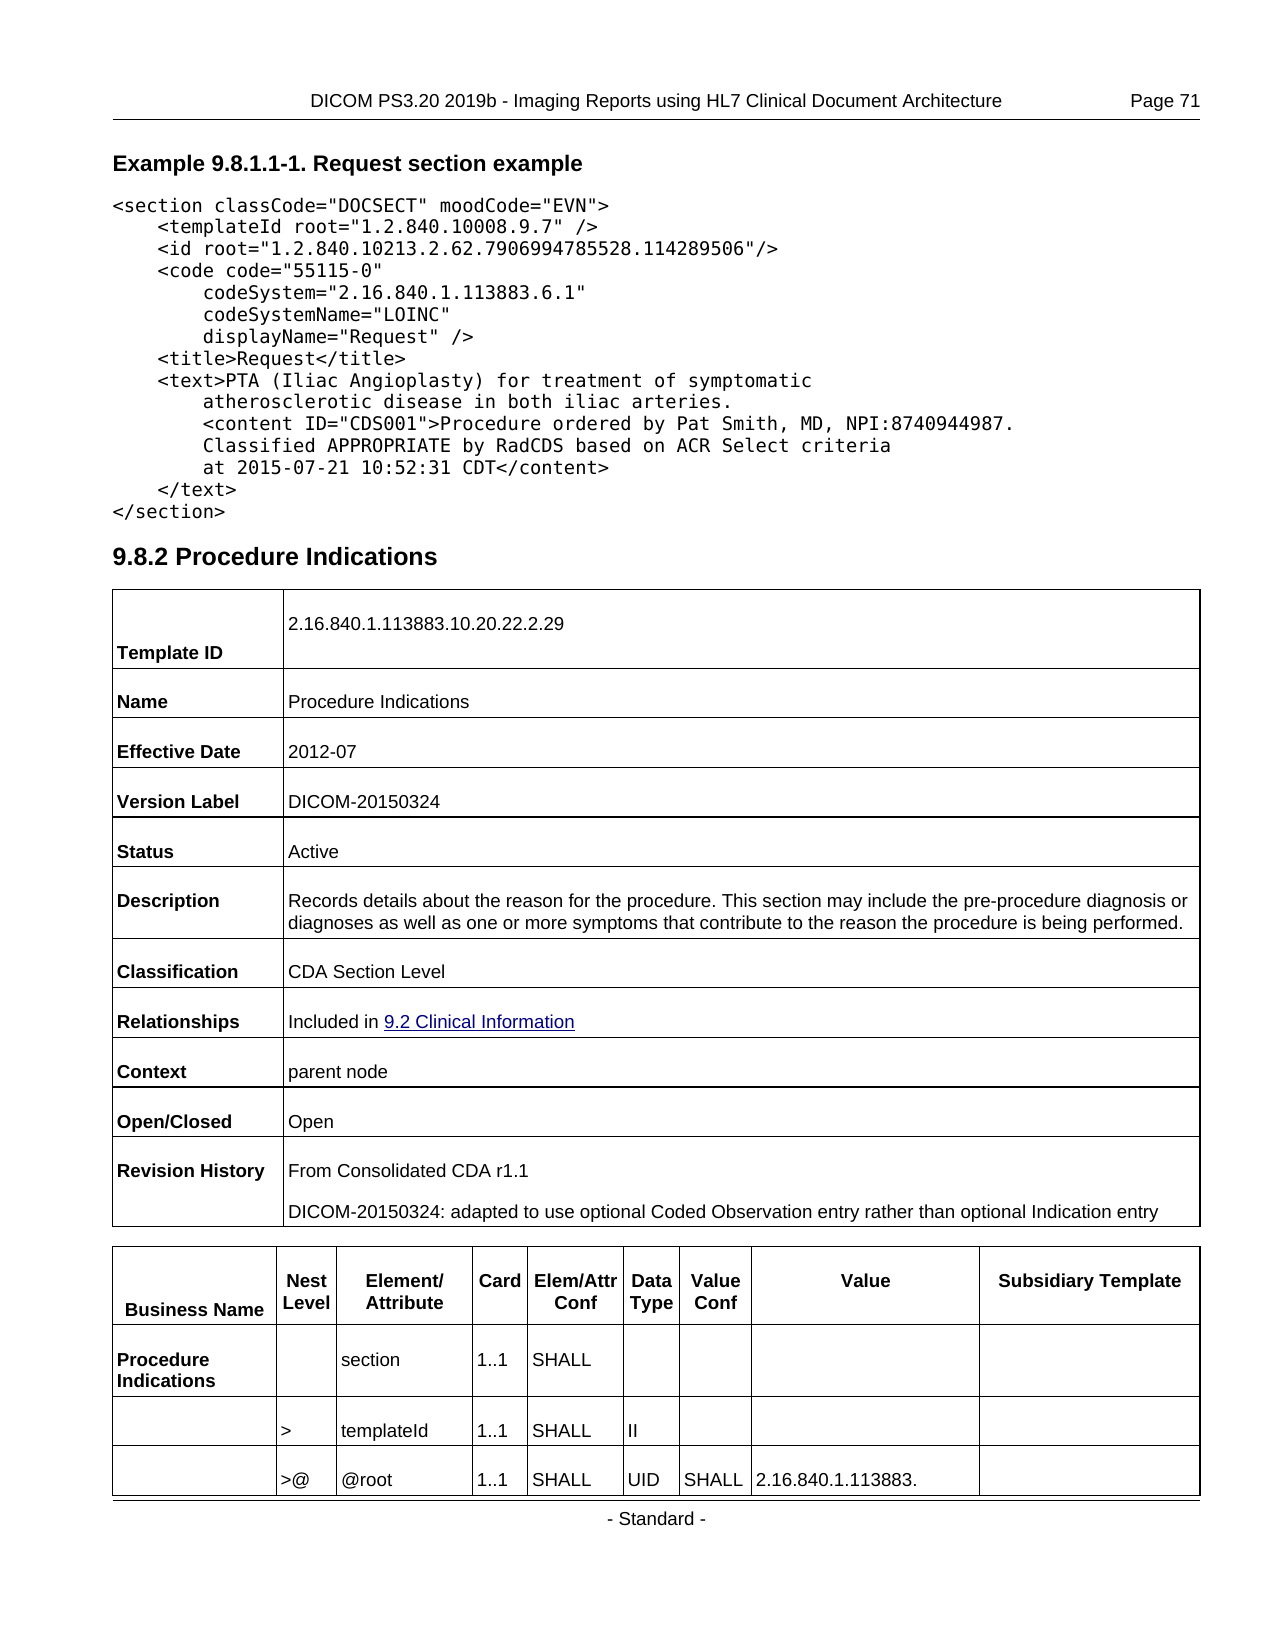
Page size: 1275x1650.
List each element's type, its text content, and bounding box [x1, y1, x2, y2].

table_cell Context [113, 1038, 283, 1086]
table_cell 1..1 [473, 1397, 527, 1445]
table_header Elem/Attr Conf [528, 1247, 623, 1324]
table_cell Effective Date [113, 718, 283, 767]
table_cell Procedure Indications [284, 669, 1199, 717]
table_cell Open/Closed [113, 1088, 283, 1136]
table_cell > [277, 1397, 336, 1445]
table_cell Active [284, 818, 1199, 866]
table_cell 1..1 [473, 1325, 527, 1396]
table_cell parent node [284, 1038, 1199, 1086]
table_cell Included in 9.2 Clinical Information [284, 988, 1199, 1037]
table_header Card [473, 1247, 527, 1324]
table_cell >@ [277, 1446, 336, 1495]
table_cell Records details about the reason for the procedure. This section may include the pre-procedure diagnosis or diagnoses as well as one or more symptoms that contribute to the reason the procedure is being performed. [284, 867, 1199, 937]
table_cell template​Id [337, 1397, 472, 1445]
text Example 9.8.1.1-1. Request section example [112, 150, 1200, 176]
table_cell [680, 1397, 751, 1445]
table_header Template ID [113, 590, 283, 667]
table_cell From Consolidated CDA r1.1 DICOM-20150324: adapted to use optional Coded Observation entry rather than optional Indication entry [284, 1137, 1199, 1226]
table_cell [752, 1397, 979, 1445]
table_cell Name [113, 669, 283, 717]
table_header Subsidiary Template [980, 1247, 1199, 1324]
table_cell Description [113, 867, 283, 937]
table_cell Relationships [113, 988, 283, 1037]
table_cell SHALL [528, 1325, 623, 1396]
table_cell SHALL [680, 1446, 751, 1495]
table_header Value [752, 1247, 979, 1324]
table_cell DICOM-20150324 [284, 768, 1199, 816]
table_cell CDA Section Level [284, 939, 1199, 987]
table_cell Classification [113, 939, 283, 987]
table_cell section [337, 1325, 472, 1396]
table_cell Version Label [113, 768, 283, 816]
table_cell Revision History [113, 1137, 283, 1226]
table_cell [113, 1397, 276, 1445]
table_header Business Name [113, 1247, 276, 1324]
table_cell [980, 1446, 1199, 1495]
table_cell SHALL [528, 1397, 623, 1445]
table_cell [624, 1325, 679, 1396]
table_cell II [624, 1397, 679, 1445]
table_header Value Conf [680, 1247, 751, 1324]
table_cell Open [284, 1088, 1199, 1136]
table_cell 2012-07 [284, 718, 1199, 767]
table_cell [113, 1446, 276, 1495]
table_cell [752, 1325, 979, 1396]
text <section classCode="DOCSECT" moodCode="EVN"> <templateId root="1.2.840.10008.9.7" /> <id root="1.2.840.10213.2.62.7906994785528.114289506"/> <code code="55115-0" codeSystem="2.16.840.1.113883.6.1" codeSystemName="LOINC" displayName="Request" /> <title>Request</title> <text>PTA (Iliac Angioplasty) for treatment of symptomatic atherosclerotic disease in both iliac arteries. <content ID="CDS001">Procedure ordered by Pat Smith, MD, NPI:8740944987. Classified APPROPRIATE by RadCDS based on ACR Select criteria at 2015-07-21 10:52:31 CDT</content> </text> </section> [112, 194, 1200, 523]
table_cell Status [113, 818, 283, 866]
table_header 2.16.840.1.113883.​10.20.22.2.29 [284, 590, 1199, 667]
table_cell [980, 1325, 1199, 1396]
table_cell SHALL [528, 1446, 623, 1495]
table_cell 2.16.840.1.113883.​ [752, 1446, 979, 1495]
table_header Data Type [624, 1247, 679, 1324]
table_cell [680, 1325, 751, 1396]
table_header Element/​Attribute [337, 1247, 472, 1324]
table_cell [980, 1397, 1199, 1445]
table_cell @root [337, 1446, 472, 1495]
table_cell [277, 1325, 336, 1396]
table_cell Procedure​Indications [113, 1325, 276, 1396]
table_header Nest Level [277, 1247, 336, 1324]
table_cell 1..1 [473, 1446, 527, 1495]
table_cell UID [624, 1446, 679, 1495]
text 9.8.2 Procedure Indications [112, 541, 1200, 570]
